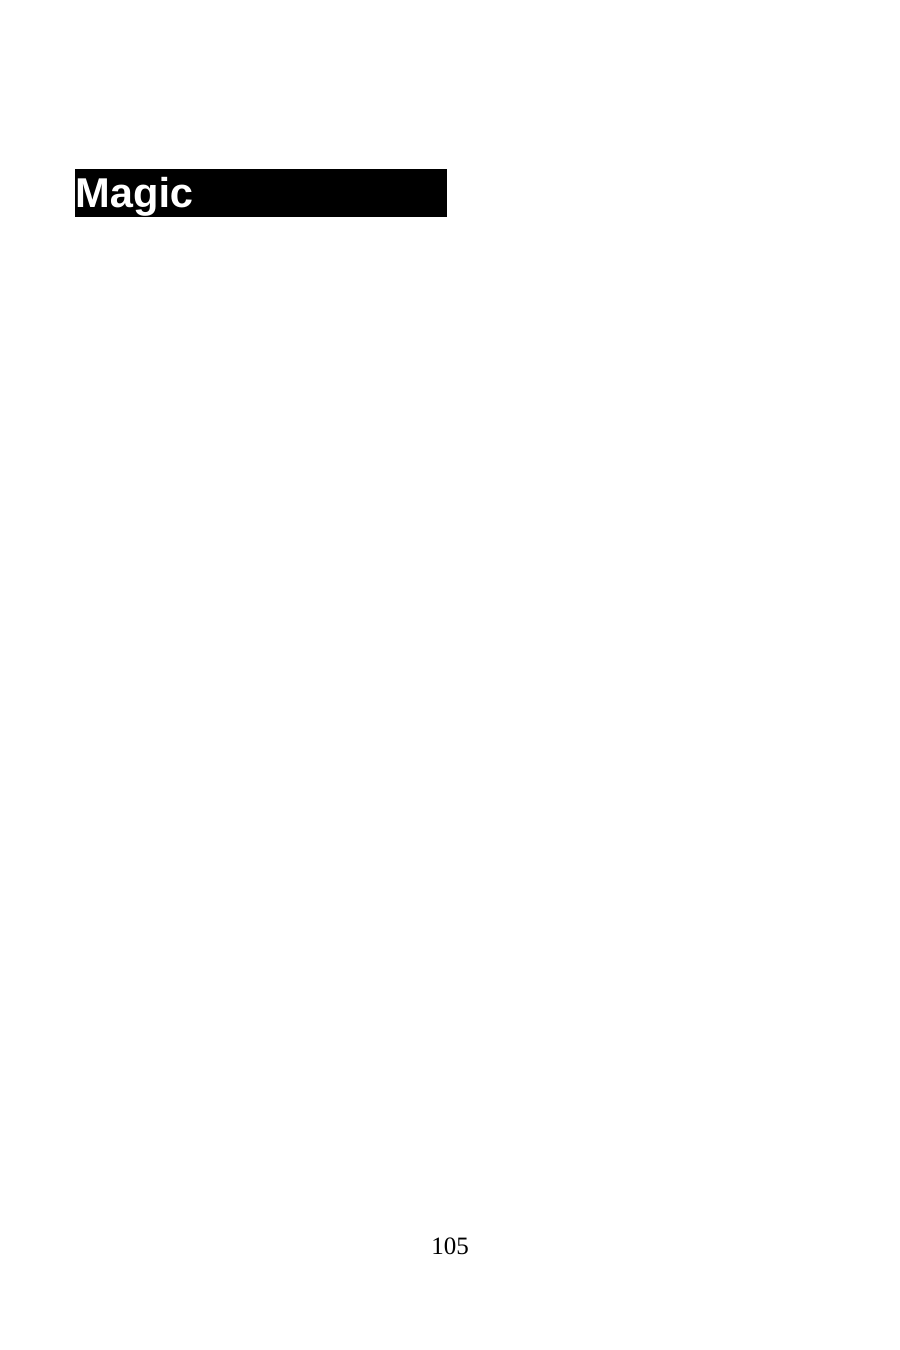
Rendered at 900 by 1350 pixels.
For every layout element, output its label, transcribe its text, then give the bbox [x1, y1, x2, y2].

subtitle Magic [75, 169, 447, 217]
